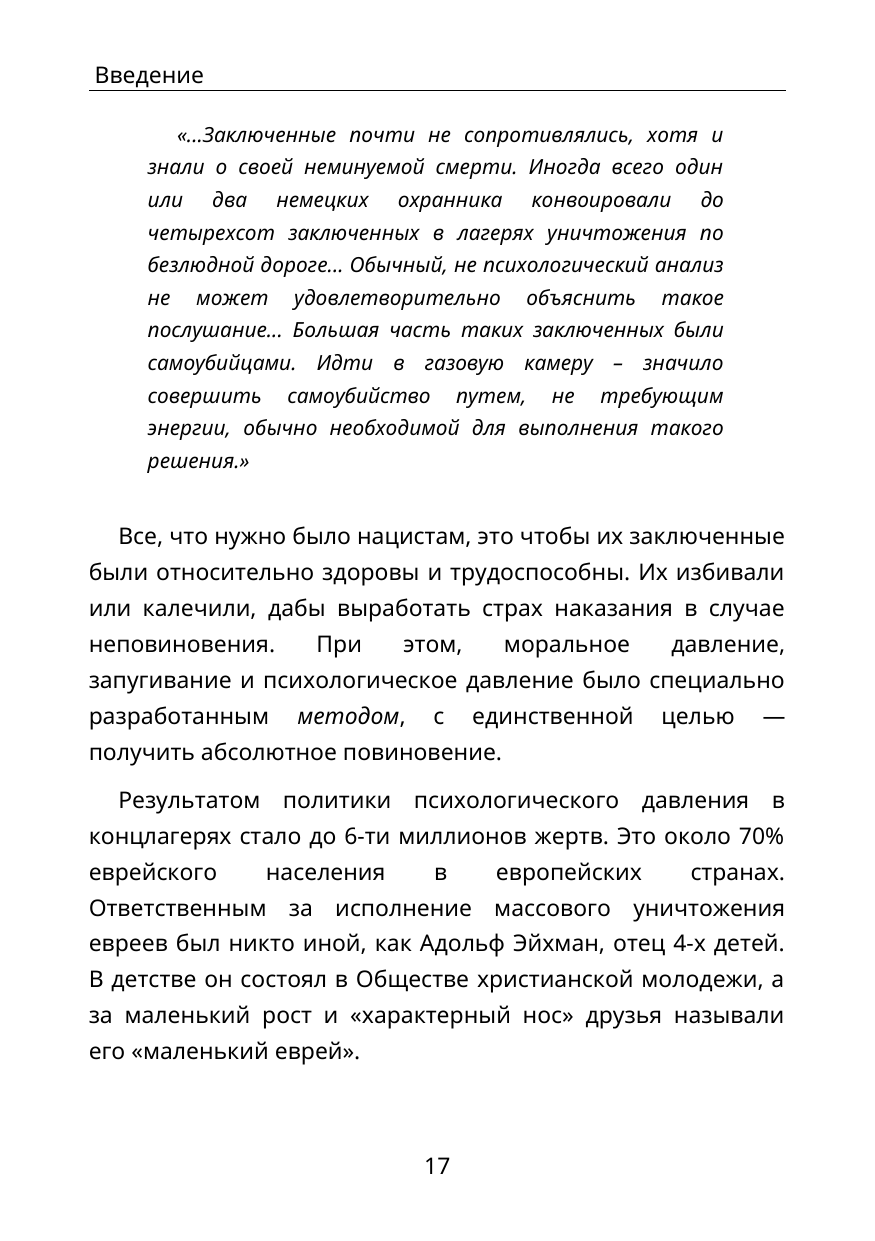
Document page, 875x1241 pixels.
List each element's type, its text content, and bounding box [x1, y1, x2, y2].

text Все, что нужно было нацистам, это чтобы их заключенные были относительно здоровы и трудоспособны. Их избивали или калечили, дабы выработать страх наказания в случае неповиновения. При этом, моральное давление, запугивание и психологическое давление было специально разработанным методом, с единственной целью — получить абсолютное повиновение. [88, 520, 786, 767]
text «...Заключенные почти не сопротивлялись, хотя и знали о своей неминуемой смерти. Иногда всего один или два немецких охранника конвоировали до четырехсот заключенных в лагерях уничтожения по безлюдной дороге... Обычный, не психологический анализ не может удовлетворительно объяснить такое послушание... Большая часть таких заключенных были самоубийцами. Идти в газовую камеру – значило совершить самоубийство путем, не требующим энергии, обычно необходимой для выполнения такого решения.» [147, 120, 727, 474]
text Результатом политики психологического давления в концлагерях стало до 6-ти миллионов жертв. Это около 70% еврейского населения в европейских странах. Ответственным за исполнение массового уничтожения евреев был никто иной, как Адольф Эйхман, отец 4-х детей. В детстве он состоял в Обществе христианской молодежи, а за маленький рост и «характерный нос» друзья называли его «маленький еврей». [88, 784, 786, 1066]
